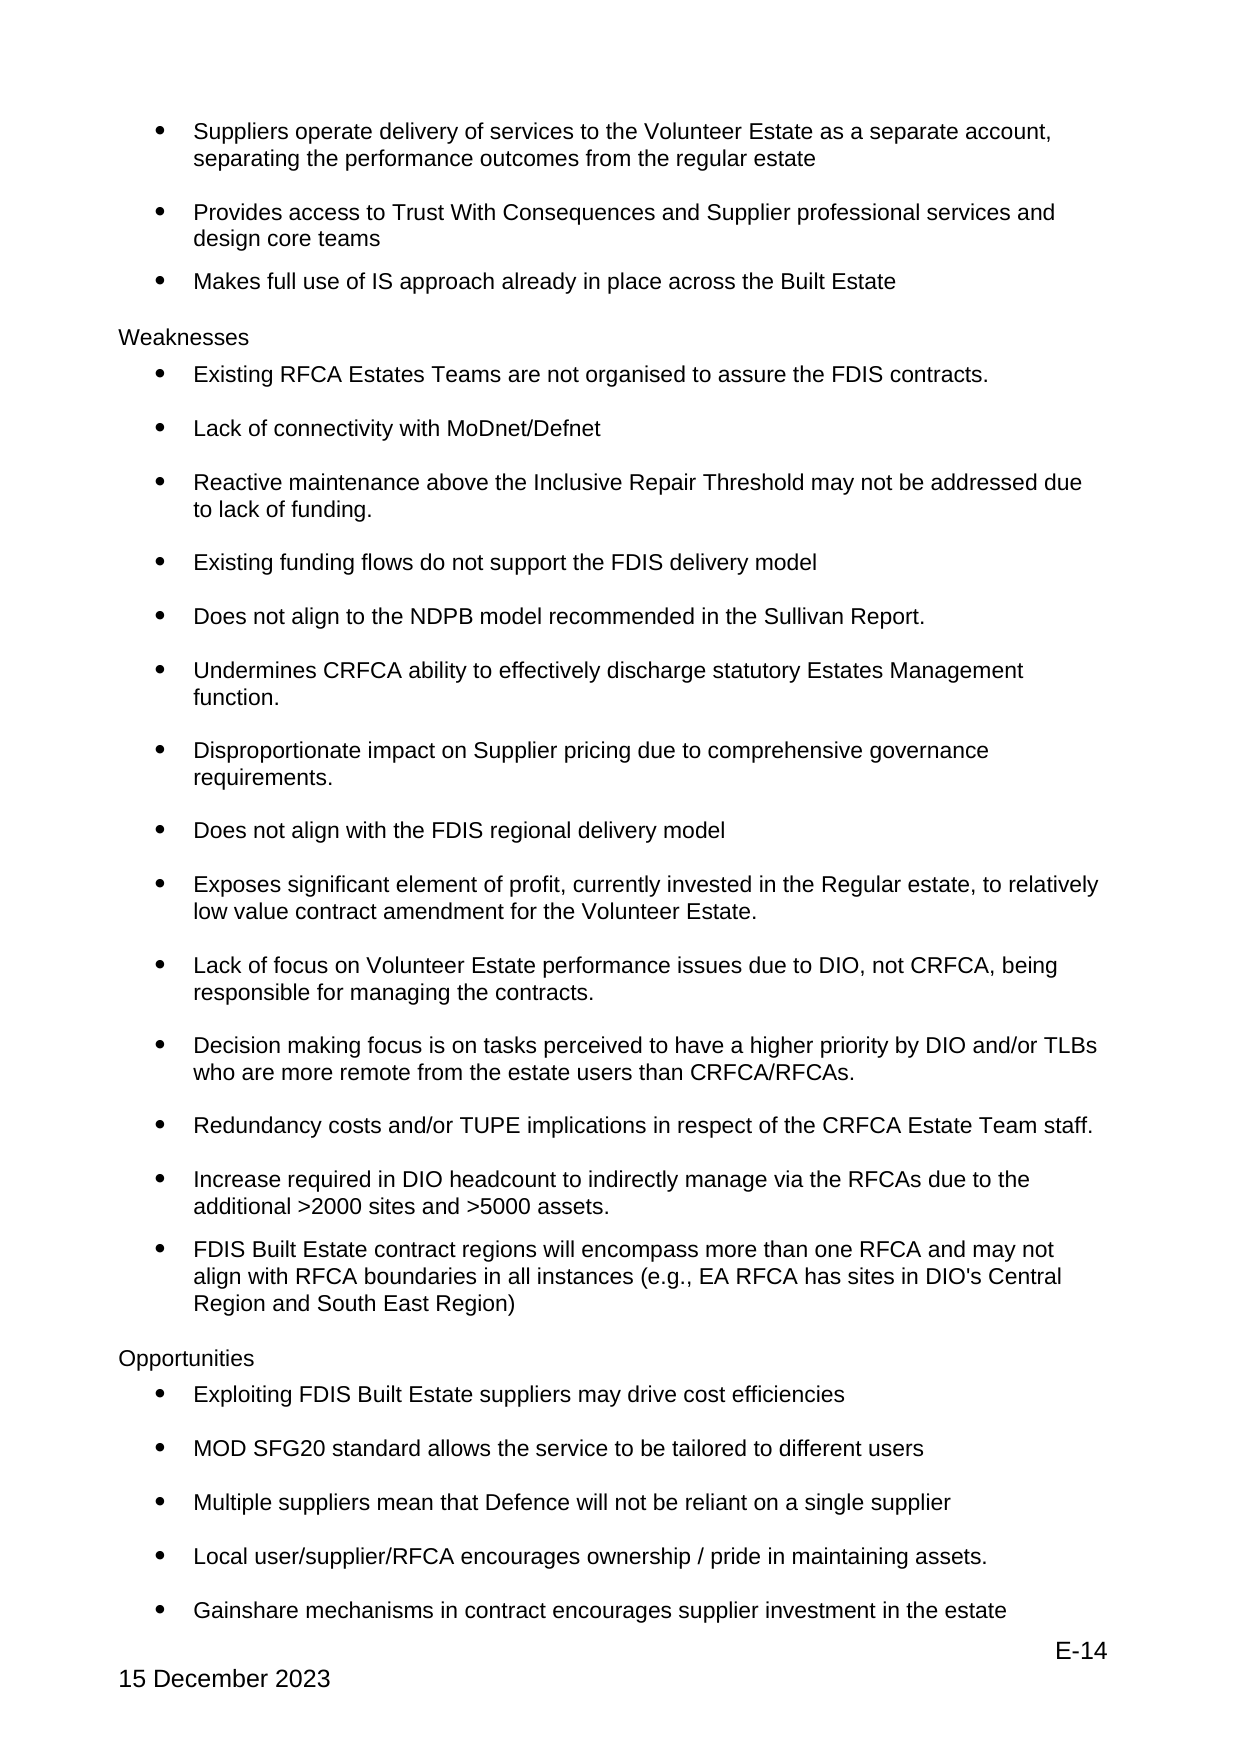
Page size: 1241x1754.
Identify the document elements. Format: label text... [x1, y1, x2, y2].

list Increase required in DIO headcount to indirectly manage via the RFCAs due to the additional >2000 sites and >5000 assets. [156, 1166, 1107, 1219]
list Lack of connectivity with MoDnet/Defnet [156, 415, 1107, 442]
list Disproportionate impact on Supplier pricing due to comprehensive governance requirements. [156, 737, 1107, 790]
list Makes full use of IS approach already in place across the Built Estate [156, 268, 1107, 295]
list Existing RFCA Estates Teams are not organised to assure the FDIS contracts. [156, 361, 1107, 388]
list Provides access to Trust With Consequences and Supplier professional services and design core teams [156, 198, 1107, 252]
list Existing funding flows do not support the FDIS delivery model [156, 549, 1107, 576]
list Decision making focus is on tasks perceived to have a higher priority by DIO and/or TLBs who are more remote from the estate users than CRFCA/RFCAs. [156, 1032, 1107, 1085]
list Multiple suppliers mean that Defence will not be reliant on a single supplier [156, 1489, 1107, 1516]
list Does not align with the FDIS regional delivery model [156, 817, 1107, 844]
list Gainshare mechanisms in contract encourages supplier investment in the estate [156, 1597, 1107, 1624]
text Opportunities [118, 1344, 1107, 1371]
list Suppliers operate delivery of services to the Volunteer Estate as a separate account, separating the performance outcomes from the regular estate [156, 118, 1107, 171]
list Local user/supplier/RFCA encourages ownership / pride in maintaining assets. [156, 1543, 1107, 1570]
list Redundancy costs and/or TUPE implications in respect of the CRFCA Estate Team staff. [156, 1112, 1107, 1139]
list Reactive maintenance above the Inclusive Repair Threshold may not be addressed due to lack of funding. [156, 469, 1107, 522]
list Exposes significant element of profit, currently invested in the Regular estate, to relatively low value contract amendment for the Volunteer Estate. [156, 871, 1107, 925]
list Lack of focus on Volunteer Estate performance issues due to DIO, not CRFCA, being responsible for managing the contracts. [156, 952, 1107, 1005]
list MOD SFG20 standard allows the service to be tailored to different users [156, 1435, 1107, 1462]
list Undermines CRFCA ability to effectively discharge statutory Estates Management function. [156, 657, 1107, 710]
list Exploiting FDIS Built Estate suppliers may drive cost efficiencies [156, 1381, 1107, 1408]
list FDIS Built Estate contract regions will encompass more than one RFCA and may not align with RFCA boundaries in all instances (e.g., EA RFCA has sites in DIO's Central Region and South East Region) [156, 1236, 1107, 1316]
list Does not align to the NDPB model recommended in the Sullivan Report. [156, 603, 1107, 630]
text Weaknesses [118, 324, 1107, 350]
